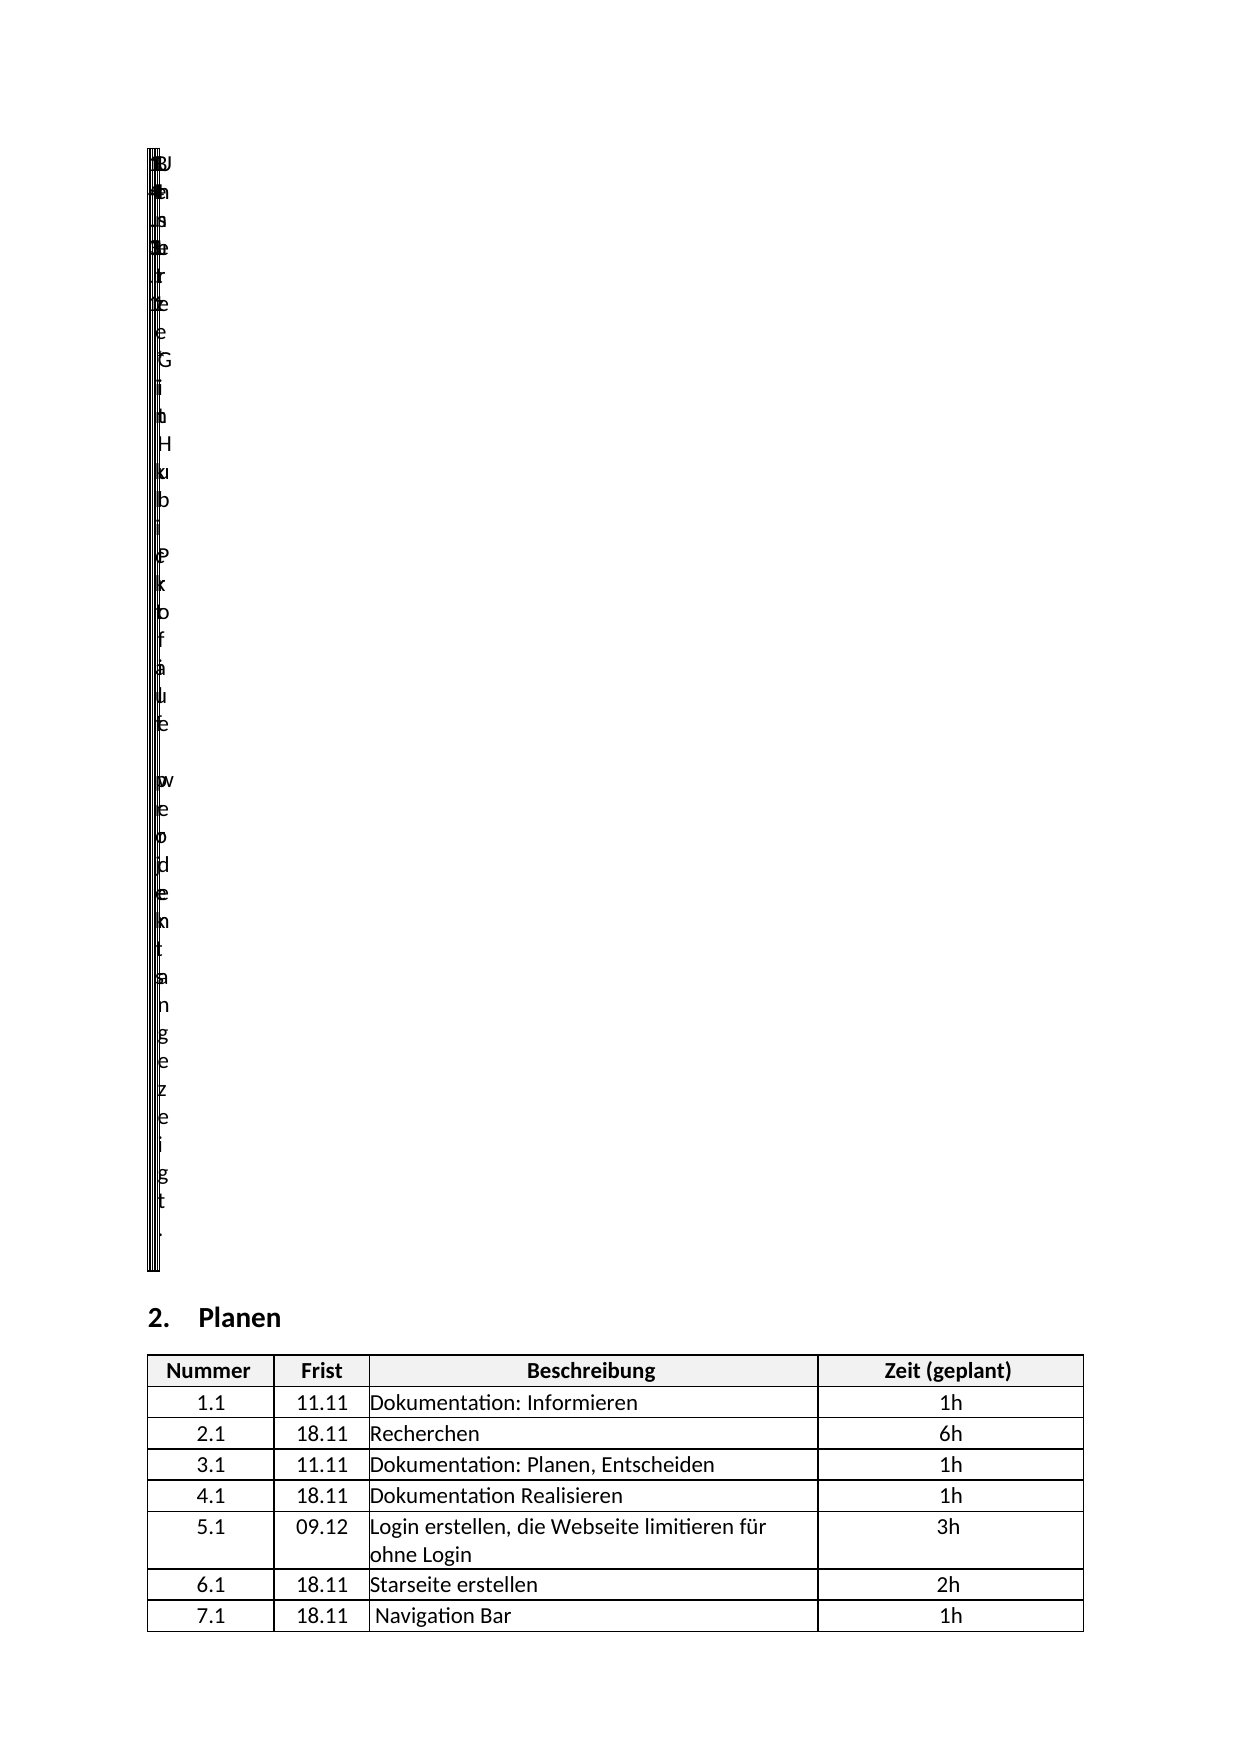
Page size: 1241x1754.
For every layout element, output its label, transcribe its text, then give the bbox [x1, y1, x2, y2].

table_cell 5.1 [148, 1512, 273, 1568]
table_cell 18.11 [275, 1418, 369, 1448]
table_cell Dokumentation Realisieren [370, 1481, 817, 1511]
table_header Frist [275, 1356, 369, 1386]
table_cell 1h [819, 1387, 1083, 1417]
table_cell 4.1 [148, 1481, 273, 1511]
table_header Beschreibung [370, 1356, 817, 1386]
text 2. Planen [148, 1299, 1093, 1335]
table_cell 1h [819, 1601, 1083, 1631]
table_header Nummer [148, 1356, 273, 1386]
table_cell 1h [819, 1481, 1083, 1511]
table_cell 2h [819, 1570, 1083, 1599]
table_cell 18.11 [275, 1481, 369, 1511]
table_cell Dokumentation: Informieren [370, 1387, 817, 1417]
table_cell 7.1 [148, 1601, 273, 1631]
table_cell Dokumentation: Planen, Entscheiden [370, 1450, 817, 1479]
table_cell 6h [819, 1418, 1083, 1448]
table_cell 11.11 [275, 1387, 369, 1417]
table_cell 18.11 [275, 1570, 369, 1599]
table_cell 11.11 [275, 1450, 369, 1479]
table_cell 6.1 [148, 1570, 273, 1599]
table_cell Recherchen [370, 1418, 817, 1448]
table_cell Login erstellen, die Webseite limitieren für ohne Login [370, 1512, 817, 1568]
table_cell 3h [819, 1512, 1083, 1568]
table_header Zeit (geplant) [819, 1356, 1083, 1386]
table_cell 2.1 [148, 1418, 273, 1448]
table_cell Starseite erstellen [370, 1570, 817, 1599]
table_cell 09.12 [275, 1512, 369, 1568]
table_cell Navigation Bar [370, 1601, 817, 1631]
table_cell 1.1 [148, 1387, 273, 1417]
table_cell 3.1 [148, 1450, 273, 1479]
table_cell 18.11 [275, 1601, 369, 1631]
table_cell 1h [819, 1450, 1083, 1479]
